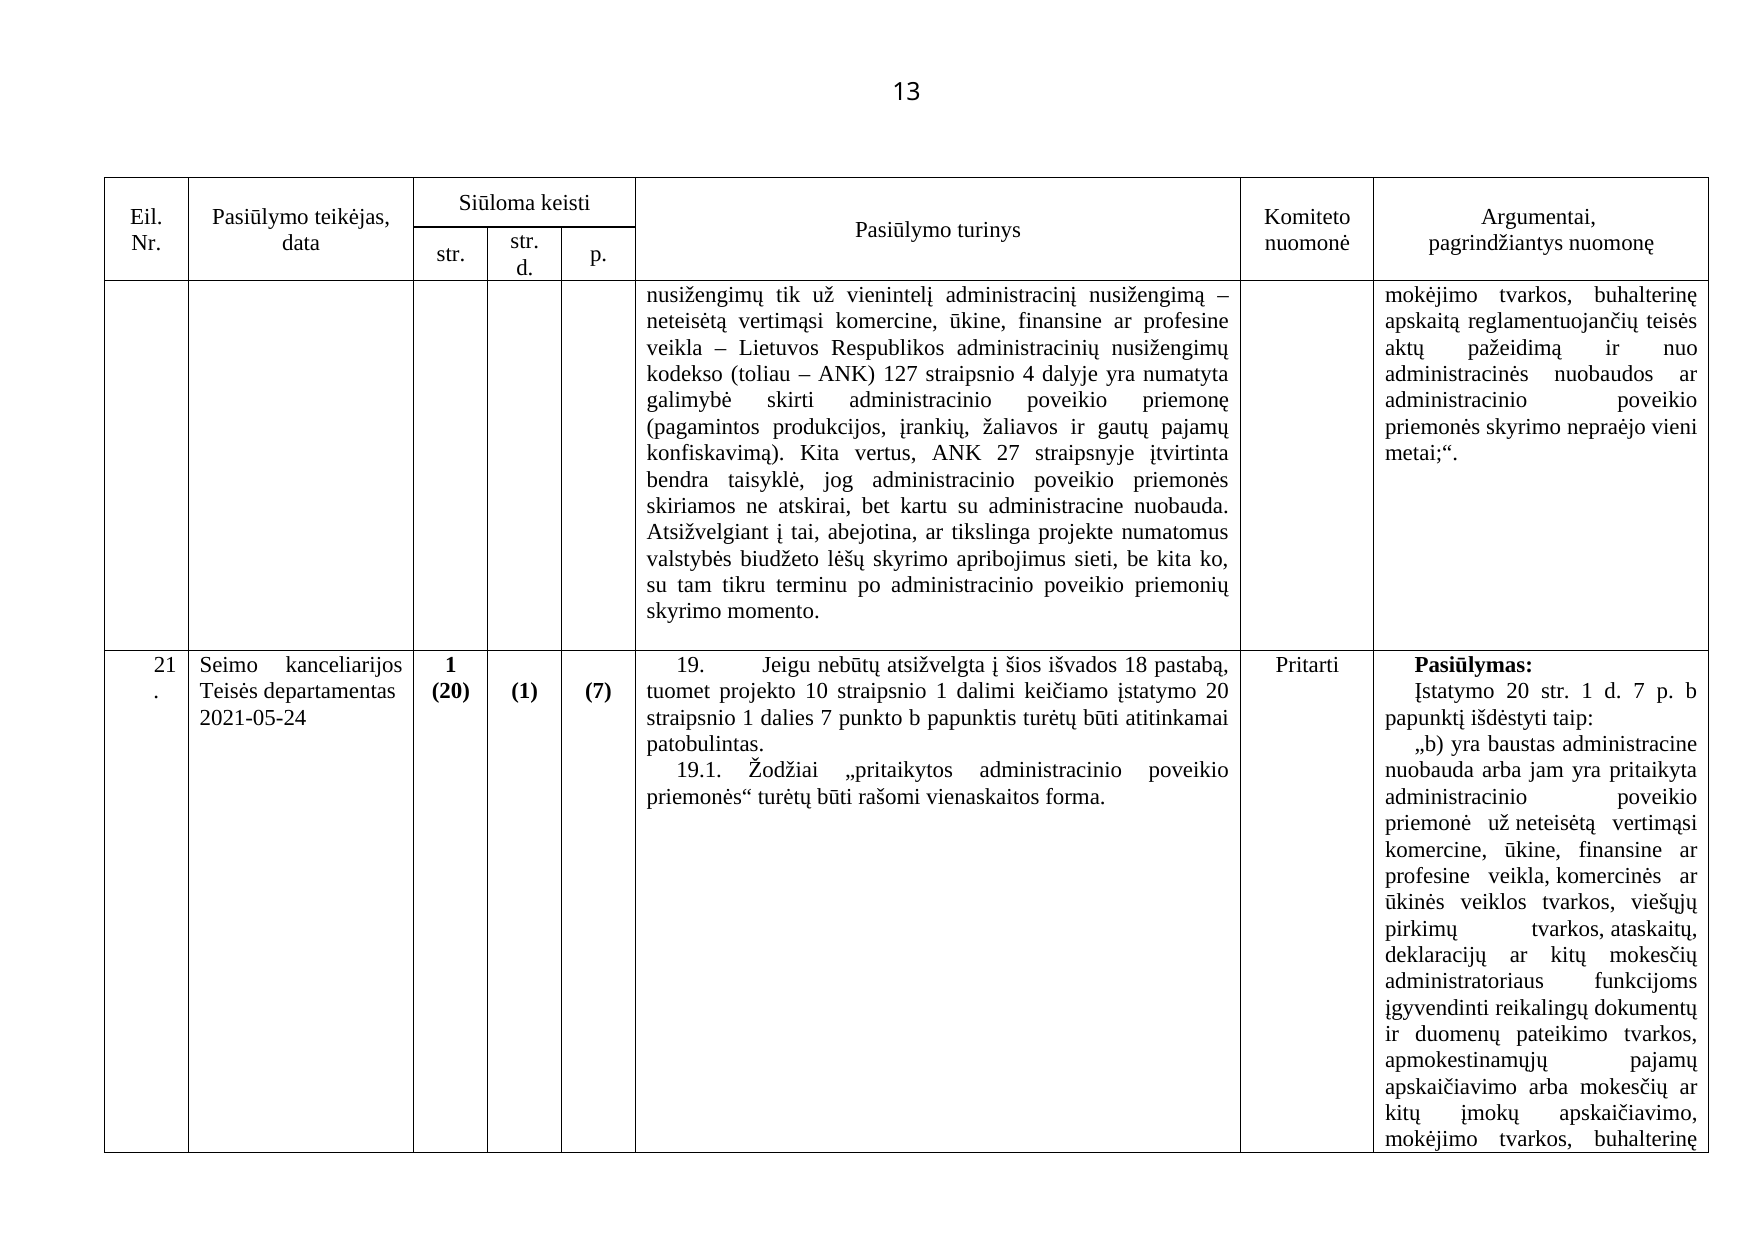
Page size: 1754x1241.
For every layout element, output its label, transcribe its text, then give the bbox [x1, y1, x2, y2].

table_cell Pasiūlymas: Įstatymo 20 str. 1 d. 7 p. b papunktį išdėstyti taip: „b) yra baustas administracine nuobauda arba jam yra pritaikyta administracinio poveikio priemonė už neteisėtą vertimąsi komercine, ūkine, finansine ar profesine veikla, komercinės ar ūkinės veiklos tvarkos, viešųjų pirkimų tvarkos, ataskaitų, deklaracijų ar kitų mokesčių administratoriaus funkcijoms įgyvendinti reikalingų dokumentų ir duomenų pateikimo tvarkos, apmokestinamųjų pajamų apskaičiavimo arba mokesčių ar kitų įmokų apskaičiavimo, mokėjimo tvarkos, buhalterinę [1374, 651, 1708, 1152]
table_cell [488, 281, 561, 650]
table_cell p. [562, 228, 635, 280]
table_cell Seimo kanceliarijos Teisės departamentas 2021-05-24 [189, 651, 413, 1152]
table_header Argumentai, pagrindžiantys nuomonę [1374, 178, 1708, 280]
table_cell 1 (20) [414, 651, 487, 1152]
table_cell str. [414, 228, 487, 280]
table_cell [105, 651, 188, 1152]
table_cell [105, 281, 188, 650]
table_header Pasiūlymo turinys [636, 178, 1240, 280]
table_cell nusižengimų tik už vienintelį administracinį nusižengimą – neteisėtą vertimąsi komercine, ūkine, finansine ar profesine veikla – Lietuvos Respublikos administracinių nusižengimų kodekso (toliau – ANK) 127 straipsnio 4 dalyje yra numatyta galimybė skirti administracinio poveikio priemonę (pagamintos produkcijos, įrankių, žaliavos ir gautų pajamų konfiskavimą). Kita vertus, ANK 27 straipsnyje įtvirtinta bendra taisyklė, jog administracinio poveikio priemonės skiriamos ne atskirai, bet kartu su administracine nuobauda. Atsižvelgiant į tai, abejotina, ar tikslinga projekte numatomus valstybės biudžeto lėšų skyrimo apribojimus sieti, be kita ko, su tam tikru terminu po administracinio poveikio priemonių skyrimo momento. [636, 281, 1240, 650]
table_header Siūloma keisti [414, 178, 635, 226]
table_cell [1241, 281, 1373, 650]
table_cell [562, 281, 635, 650]
table_cell (1) [488, 651, 561, 1152]
table_cell [414, 281, 487, 650]
table_cell [189, 281, 413, 650]
table_header Pasiūlymo teikėjas, data [189, 178, 413, 280]
table_header Komiteto nuomonė [1241, 178, 1373, 280]
table_header Eil. Nr. [105, 178, 188, 280]
table_cell Pritarti [1241, 651, 1373, 1152]
table_cell mokėjimo tvarkos, buhalterinę apskaitą reglamentuojančių teisės aktų pažeidimą ir nuo administracinės nuobaudos ar administracinio poveikio priemonės skyrimo nepraėjo vieni metai;“. [1374, 281, 1708, 650]
table_cell (7) [562, 651, 635, 1152]
table_cell str. d. [488, 228, 561, 280]
table_cell 19. Jeigu nebūtų atsižvelgta į šios išvados 18 pastabą, tuomet projekto 10 straipsnio 1 dalimi keičiamo įstatymo 20 straipsnio 1 dalies 7 punkto b papunktis turėtų būti atitinkamai patobulintas. 19.1. Žodžiai „pritaikytos administracinio poveikio priemonės“ turėtų būti rašomi vienaskaitos forma. [636, 651, 1240, 1152]
